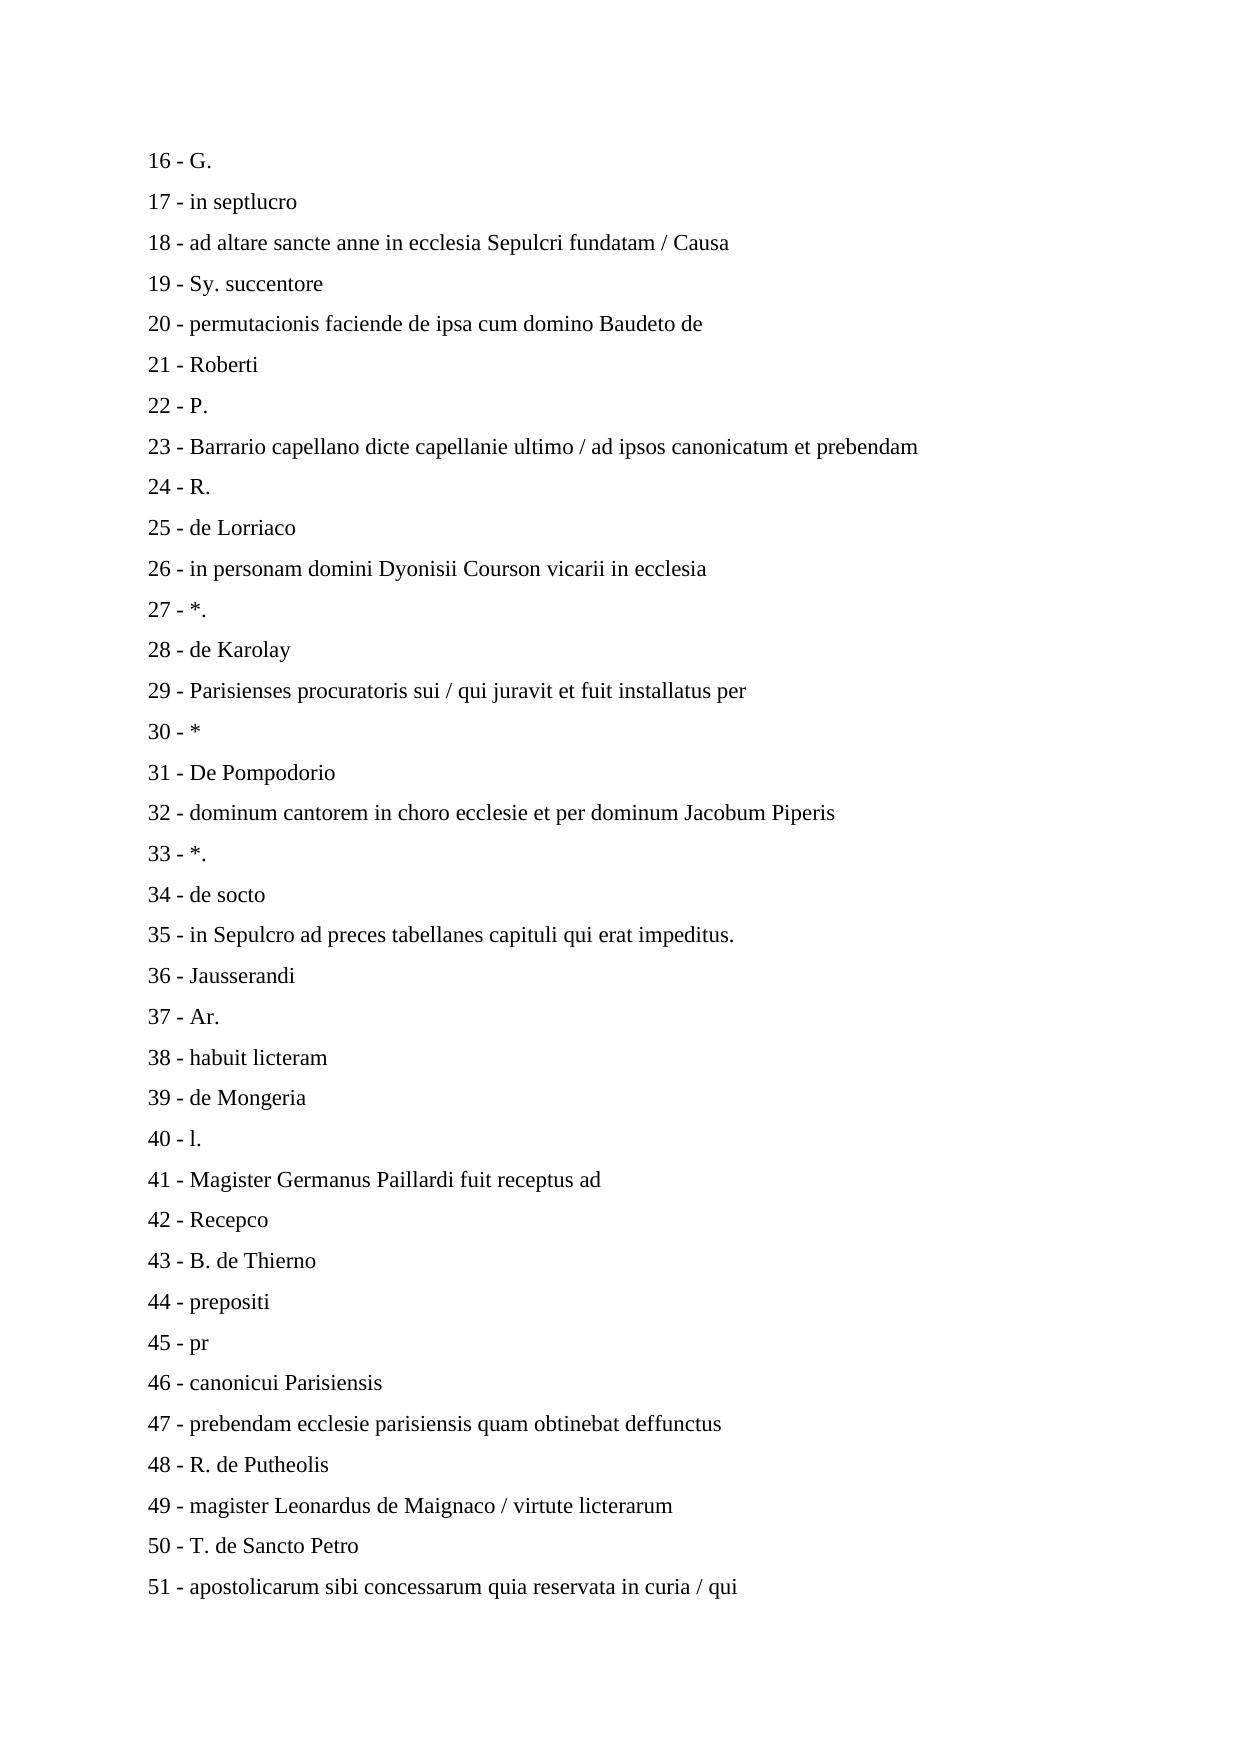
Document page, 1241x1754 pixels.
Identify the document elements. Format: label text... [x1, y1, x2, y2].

text 35 - in Sepulcro ad preces tabellanes capituli qui erat impeditus. [148, 921, 1093, 948]
text 25 - de Lorriaco [148, 514, 1093, 541]
text 39 - de Mongeria [148, 1084, 1093, 1111]
text 41 - Magister Germanus Paillardi fuit receptus ad [148, 1166, 1093, 1192]
text 24 - R. [148, 473, 1093, 500]
text 49 - magister Leonardus de Maignaco / virtute licterarum [148, 1492, 1093, 1518]
text 28 - de Karolay [148, 636, 1093, 663]
text 36 - Jausserandi [148, 962, 1093, 988]
text 26 - in personam domini Dyonisii Courson vicarii in ecclesia [148, 555, 1093, 581]
text 44 - prepositi [148, 1288, 1093, 1314]
text 47 - prebendam ecclesie parisiensis quam obtinebat deffunctus [148, 1410, 1093, 1437]
text 23 - Barrario capellano dicte capellanie ultimo / ad ipsos canonicatum et prebendam [148, 433, 1093, 459]
text 43 - B. de Thierno [148, 1247, 1093, 1274]
text 29 - Parisienses procuratoris sui / qui juravit et fuit installatus per [148, 677, 1093, 703]
text 22 - P. [148, 392, 1093, 418]
text 50 - T. de Sancto Petro [148, 1532, 1093, 1559]
text 38 - habuit licteram [148, 1044, 1093, 1070]
text 33 - *. [148, 840, 1093, 866]
text 32 - dominum cantorem in choro ecclesie et per dominum Jacobum Piperis [148, 799, 1093, 826]
text 16 - G. [148, 148, 1093, 174]
text 48 - R. de Putheolis [148, 1451, 1093, 1477]
text 18 - ad altare sancte anne in ecclesia Sepulcri fundatam / Causa [148, 229, 1093, 255]
text 42 - Recepco [148, 1207, 1093, 1233]
text 46 - canonicui Parisiensis [148, 1369, 1093, 1396]
text 20 - permutacionis faciende de ipsa cum domino Baudeto de [148, 311, 1093, 337]
text 17 - in septlucro [148, 188, 1093, 215]
text 31 - De Pompodorio [148, 758, 1093, 785]
text 37 - Ar. [148, 1003, 1093, 1029]
text 45 - pr [148, 1329, 1093, 1355]
text 30 - * [148, 718, 1093, 744]
text 19 - Sy. succentore [148, 270, 1093, 296]
text 27 - *. [148, 596, 1093, 622]
text 21 - Roberti [148, 351, 1093, 378]
text 34 - de socto [148, 881, 1093, 907]
text 51 - apostolicarum sibi concessarum quia reservata in curia / qui [148, 1573, 1093, 1599]
text 40 - l. [148, 1125, 1093, 1151]
